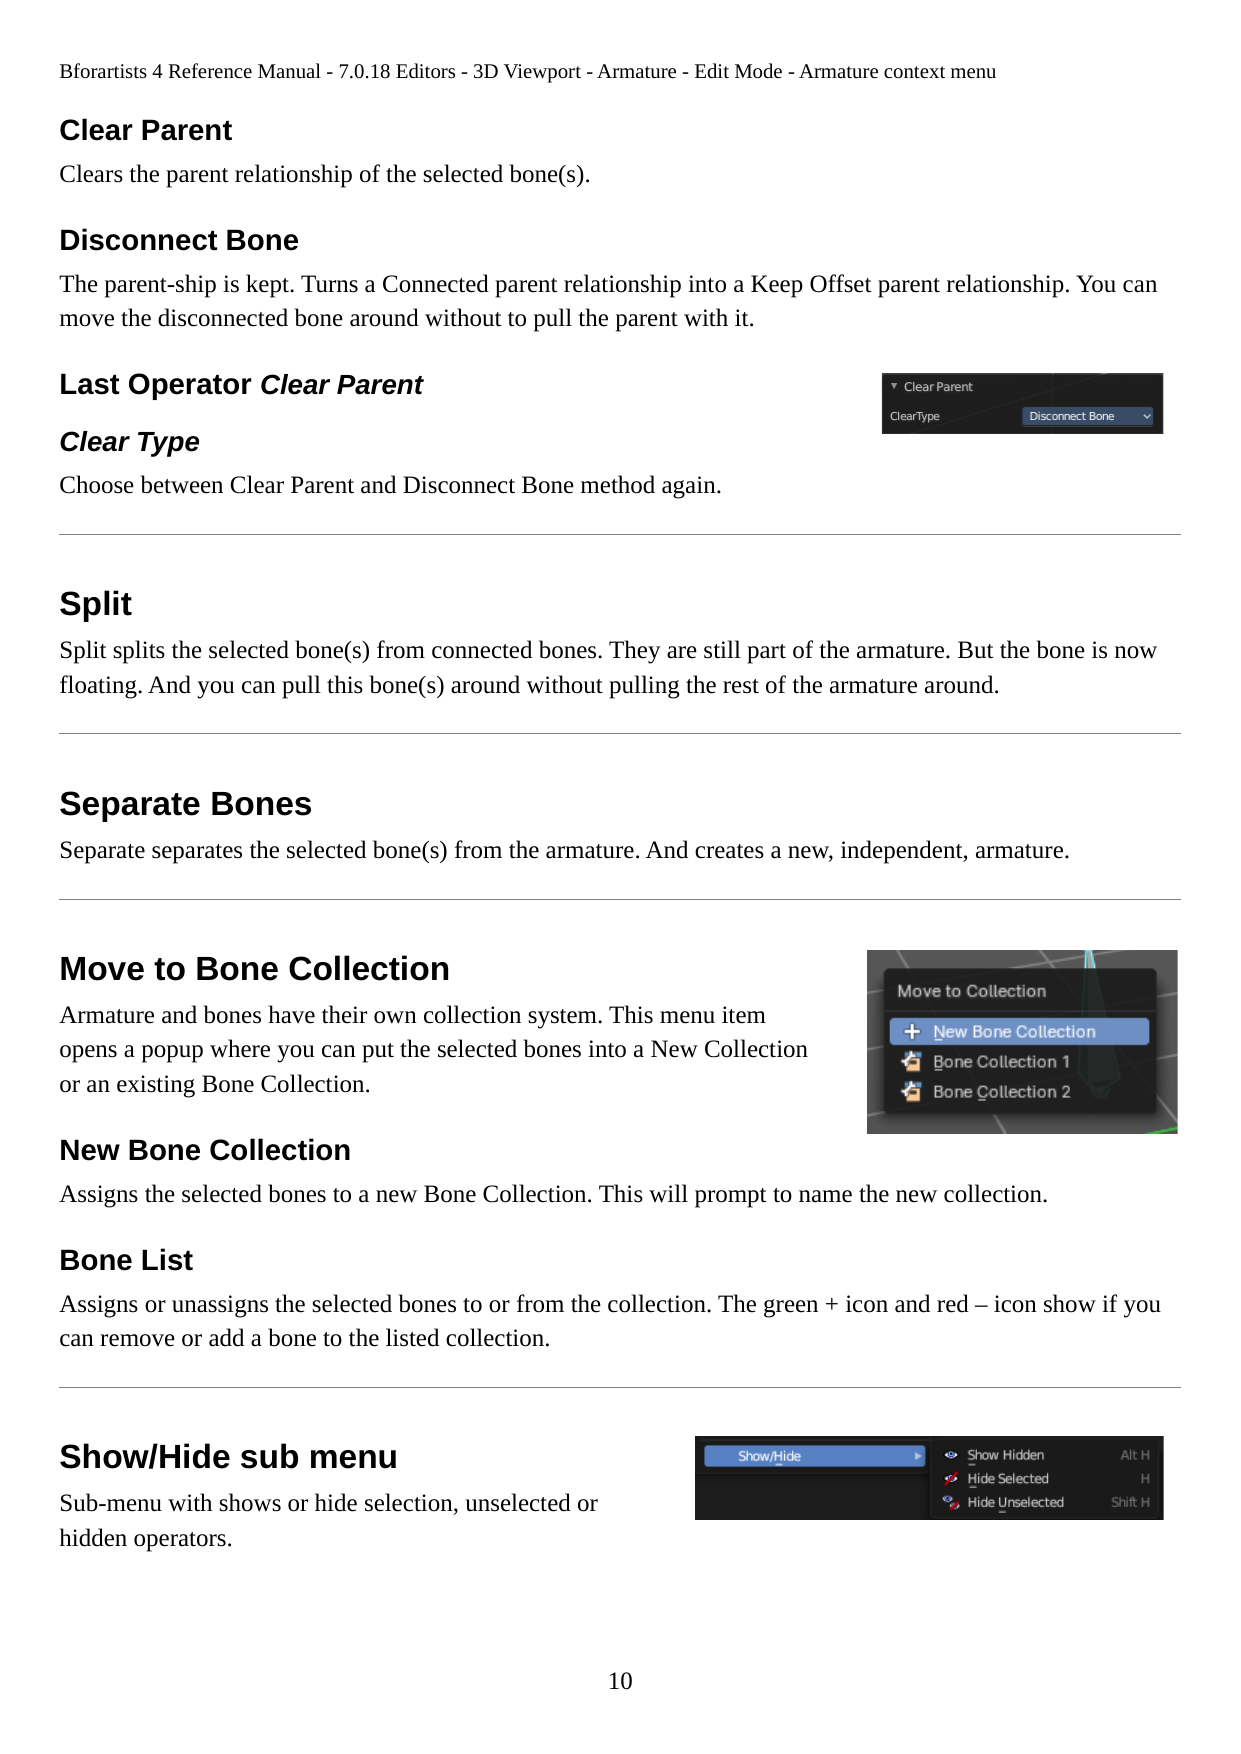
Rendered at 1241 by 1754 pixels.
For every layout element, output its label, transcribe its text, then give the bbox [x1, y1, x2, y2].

text Armature and bones have their own collection system. This menu item opens a popup where you can put the selected bones into a New Collection or an existing Bone Collection. [59, 1000, 867, 1098]
picture [867, 950, 1178, 1134]
subtitle Last Operator Clear Parent [59, 367, 1181, 401]
text Sub-menu with shows or hide selection, unselected or hidden operators. [59, 1488, 1181, 1552]
picture [881, 373, 1164, 434]
text Split splits the selected bone(s) from connected bones. They are still part of the armature. But the bone is now floating. And you can pull this bone(s) around without pulling the rest of the armature around. [59, 635, 1181, 698]
subtitle New Bone Collection [59, 1133, 1181, 1166]
text Assigns or unassigns the selected bones to or from the collection. The green + icon and red – icon show if you can remove or add a bone to the listed collection. [59, 1289, 1181, 1352]
picture [695, 1436, 1164, 1520]
subtitle Separate Bones [59, 784, 1181, 822]
subtitle Move to Bone Collection [59, 949, 1181, 988]
text Assigns the selected bones to a new Bone Collection. This will prompt to name the new collection. [59, 1179, 1181, 1208]
text Clears the parent relationship of the selected bone(s). [59, 159, 1181, 188]
subtitle Disconnect Bone [59, 222, 1181, 256]
subtitle Clear Parent [59, 113, 1181, 146]
subtitle Split [59, 584, 1181, 623]
text The parent-ship is kept. Turns a Connected parent relationship into a Keep Offset parent relationship. You can move the disconnected bone around without to pull the parent with it. [59, 269, 1181, 332]
text Separate separates the selected bone(s) from the armature. And creates a new, independent, armature. [59, 835, 1181, 864]
text Choose between Clear Parent and Disconnect Bone method again. [59, 470, 1181, 499]
subtitle Bone List [59, 1243, 1181, 1276]
subtitle Show/Hide sub menu [59, 1437, 695, 1476]
subtitle Clear Type [59, 426, 1181, 457]
subtitle [1164, 1437, 1181, 1476]
